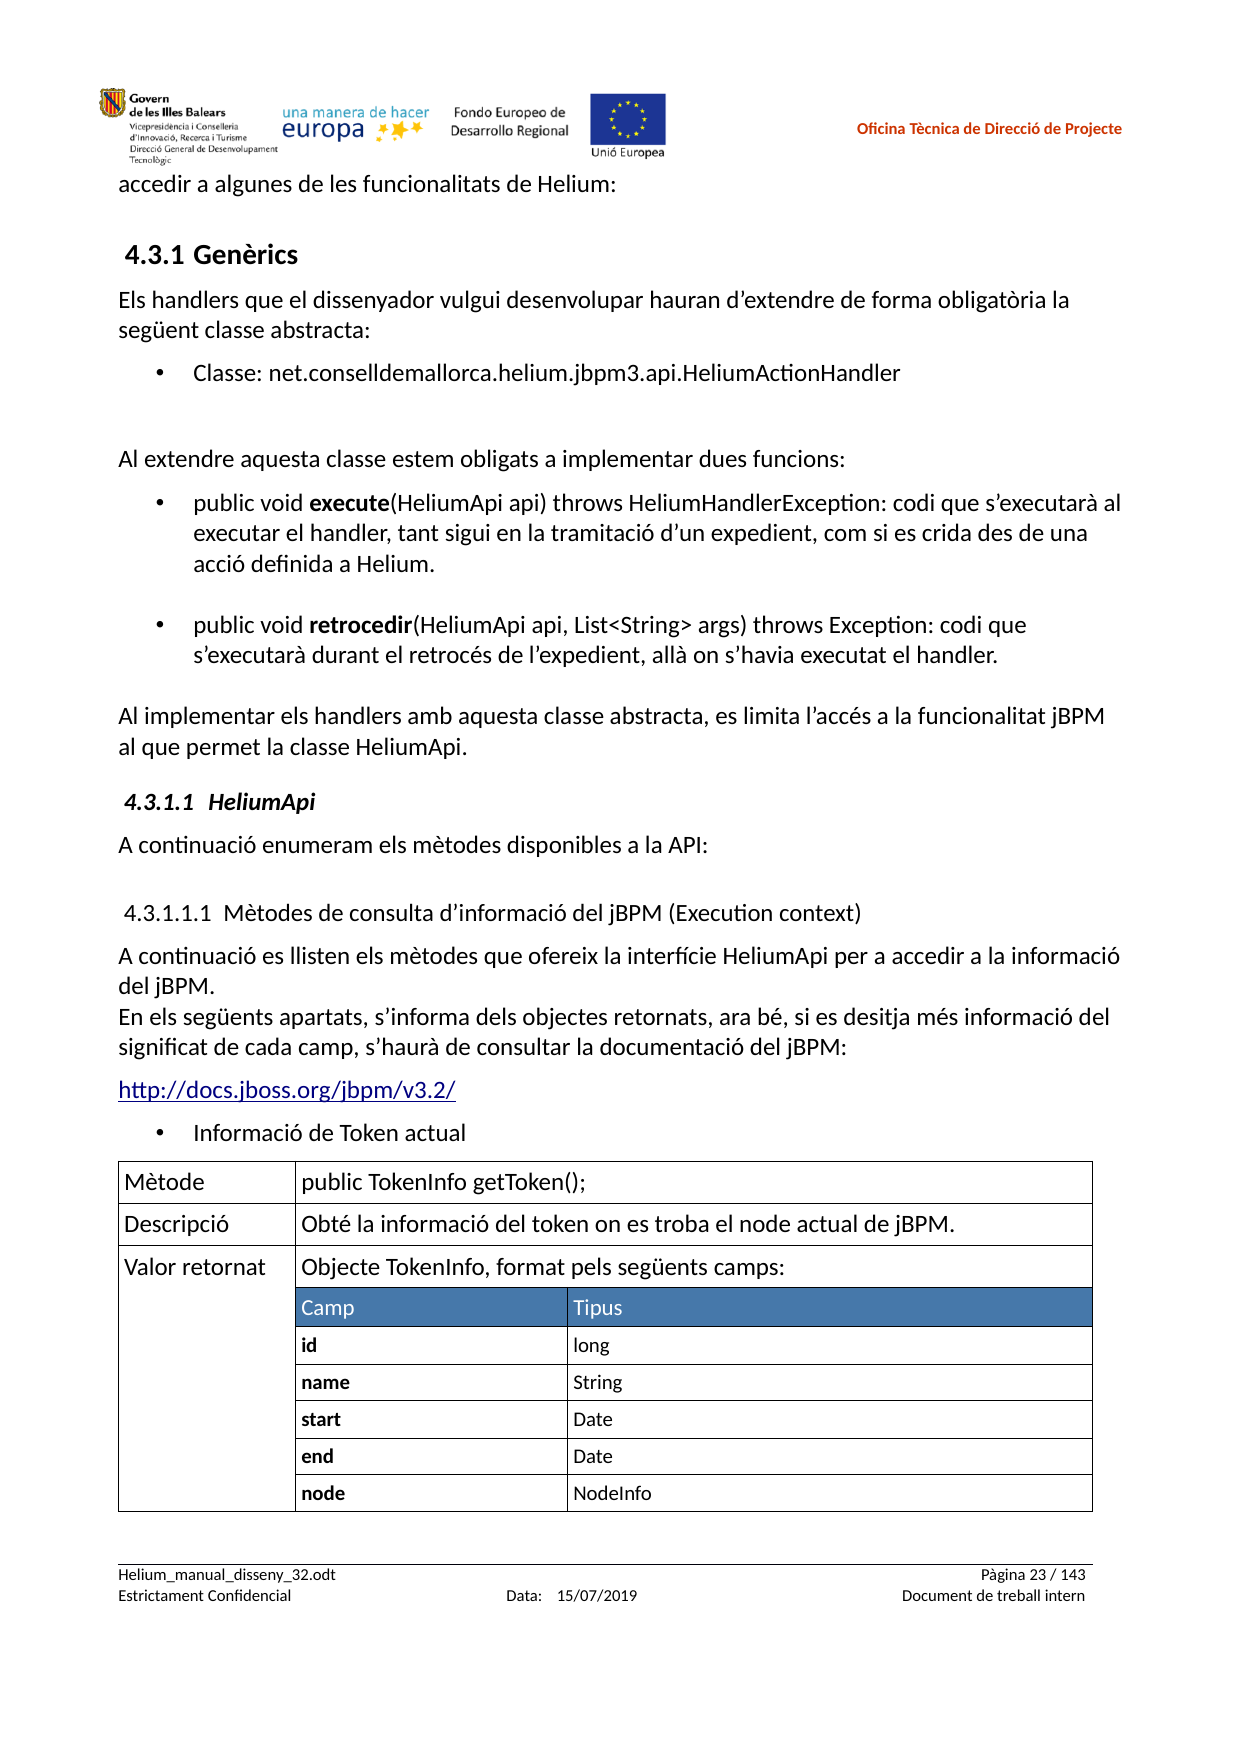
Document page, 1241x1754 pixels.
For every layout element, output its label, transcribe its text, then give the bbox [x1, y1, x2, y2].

subtitle Mètodes de consulta d’informació del jBPM (Execution context) [118, 897, 1122, 927]
text http://docs.jboss.org/jbpm/v3.2/ [118, 1074, 1122, 1105]
table_cell long [568, 1327, 1092, 1363]
table_cell Camp [296, 1288, 567, 1326]
table_cell end [296, 1439, 567, 1474]
list Classe: net.conselldemallorca.helium.jbpm3.api.HeliumActionHandler [156, 358, 1122, 388]
table_cell name [296, 1365, 567, 1400]
table_cell NodeInfo [568, 1475, 1092, 1511]
table_cell Valor retornat [119, 1246, 295, 1511]
table_cell String [568, 1365, 1092, 1400]
list public void execute(HeliumApi api) throws HeliumHandlerException: codi que s’executarà al executar el handler, tant sigui en la tramitació d’un expedient, com si es crida des de una acció definida a Helium. [156, 487, 1122, 609]
table_header Mètode [119, 1162, 295, 1203]
table_cell Descripció [119, 1204, 295, 1245]
subtitle Genèrics [118, 236, 1122, 272]
table_cell id [296, 1327, 567, 1363]
list public void retrocedir(HeliumApi api, List<String> args) throws Exception: codi que s’executarà durant el retrocés de l’expedient, allà on s’havia executat el handler. [156, 609, 1122, 670]
table_cell Obté la informació del token on es troba el node actual de jBPM. [296, 1204, 1092, 1245]
text A continuació enumeram els mètodes disponibles a la API: [118, 829, 1122, 860]
text A continuació es llisten els mètodes que ofereix la interfície HeliumApi per a accedir a la informació del jBPM. En els següents apartats, s’informa dels objectes retornats, ara bé, si es desitja més informació del significat de cada camp, s’haurà de consultar la documentació del jBPM: [118, 940, 1122, 1062]
text accedir a algunes de les funcionalitats de Helium: [118, 168, 1122, 198]
table_cell Objecte TokenInfo, format pels següents camps: [296, 1246, 1092, 1287]
table_cell Date [568, 1401, 1092, 1437]
picture [99, 87, 668, 166]
text Els handlers que el dissenyador vulgui desenvolupar hauran d’extendre de forma obligatòria la següent classe abstracta: [118, 284, 1122, 345]
list Informació de Token actual [156, 1118, 1122, 1148]
table_cell start [296, 1401, 567, 1437]
subtitle HeliumApi [118, 786, 1122, 817]
table_cell Date [568, 1439, 1092, 1474]
text Al implementar els handlers amb aquesta classe abstracta, es limita l’accés a la funcionalitat jBPM al que permet la classe HeliumApi. [118, 700, 1122, 761]
table_cell node [296, 1475, 567, 1511]
table_header public TokenInfo getToken(); [296, 1162, 1092, 1203]
text Al extendre aquesta classe estem obligats a implementar dues funcions: [118, 444, 1122, 474]
table_cell Tipus [568, 1288, 1092, 1326]
